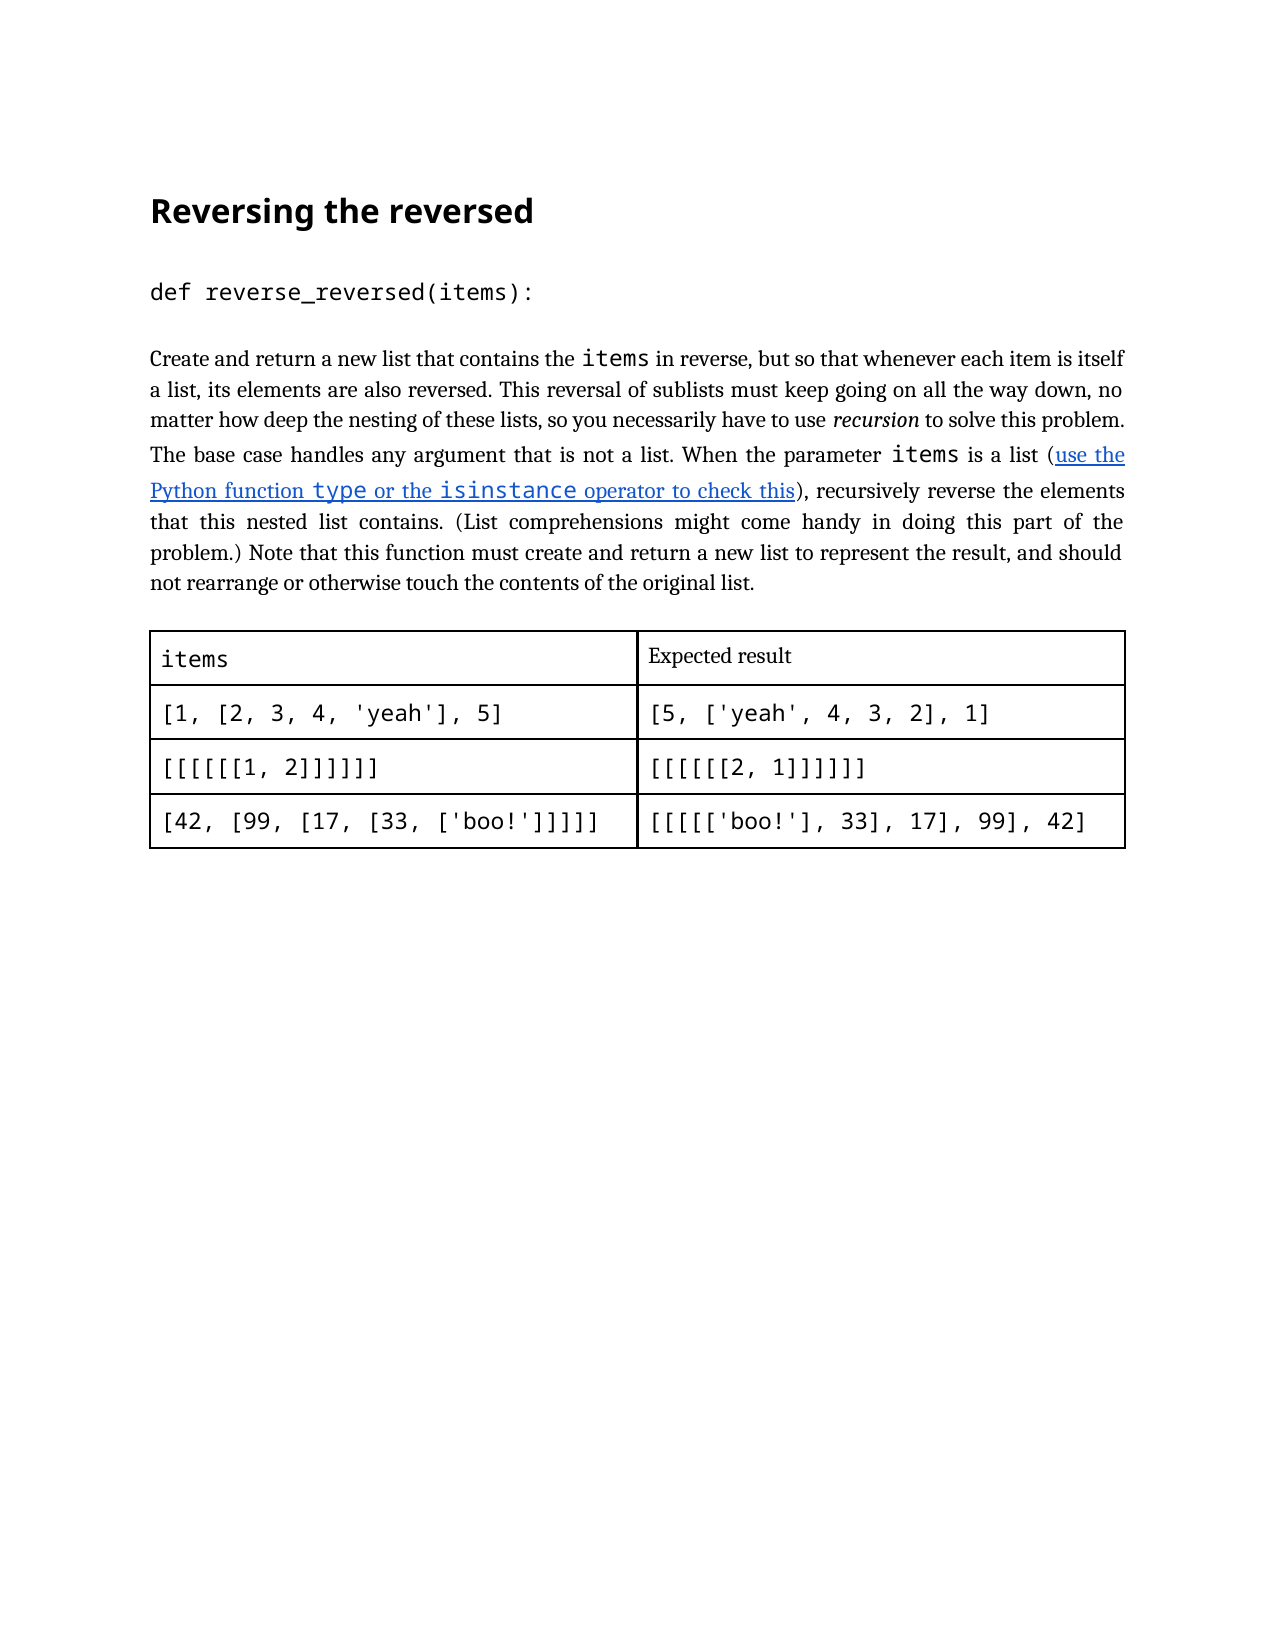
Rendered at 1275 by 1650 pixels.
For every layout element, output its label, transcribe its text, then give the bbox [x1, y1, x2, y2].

table_cell [[[[['boo!'], 33], 17], 99], 42] [639, 795, 1124, 847]
subtitle Reversing the reversed [150, 187, 1125, 233]
text Create and return a new list that contains the items in reverse, but so that whenever each item is itself a list, its elements are also reversed. This reversal of sublists must keep going on all the way down, no matter how deep the nesting of these lists, so you necessarily have to use recursion to solve this problem. The base case handles any argument that is not a list. When the parameter items is a list (use the Python function type or the isinstance operator to check this), recursively reverse the elements that this nested list contains. (List comprehensions might come handy in doing this part of the problem.) Note that this function must create and return a new list to represent the result, and should not rearrange or otherwise touch the contents of the original list. [150, 342, 1125, 596]
table_cell [5, ['yeah', 4, 3, 2], 1] [639, 686, 1124, 738]
table_cell [[[[[[2, 1]]]]]] [639, 740, 1124, 792]
table_cell [42, [99, [17, [33, ['boo!']]]]] [151, 795, 636, 847]
table_cell [[[[[[1, 2]]]]]] [151, 740, 636, 792]
table_header Expected result [639, 632, 1124, 684]
table_cell [1, [2, 3, 4, 'yeah'], 5] [151, 686, 636, 738]
text def reverse_reversed(items): [150, 276, 1125, 307]
table_header items [151, 632, 636, 684]
